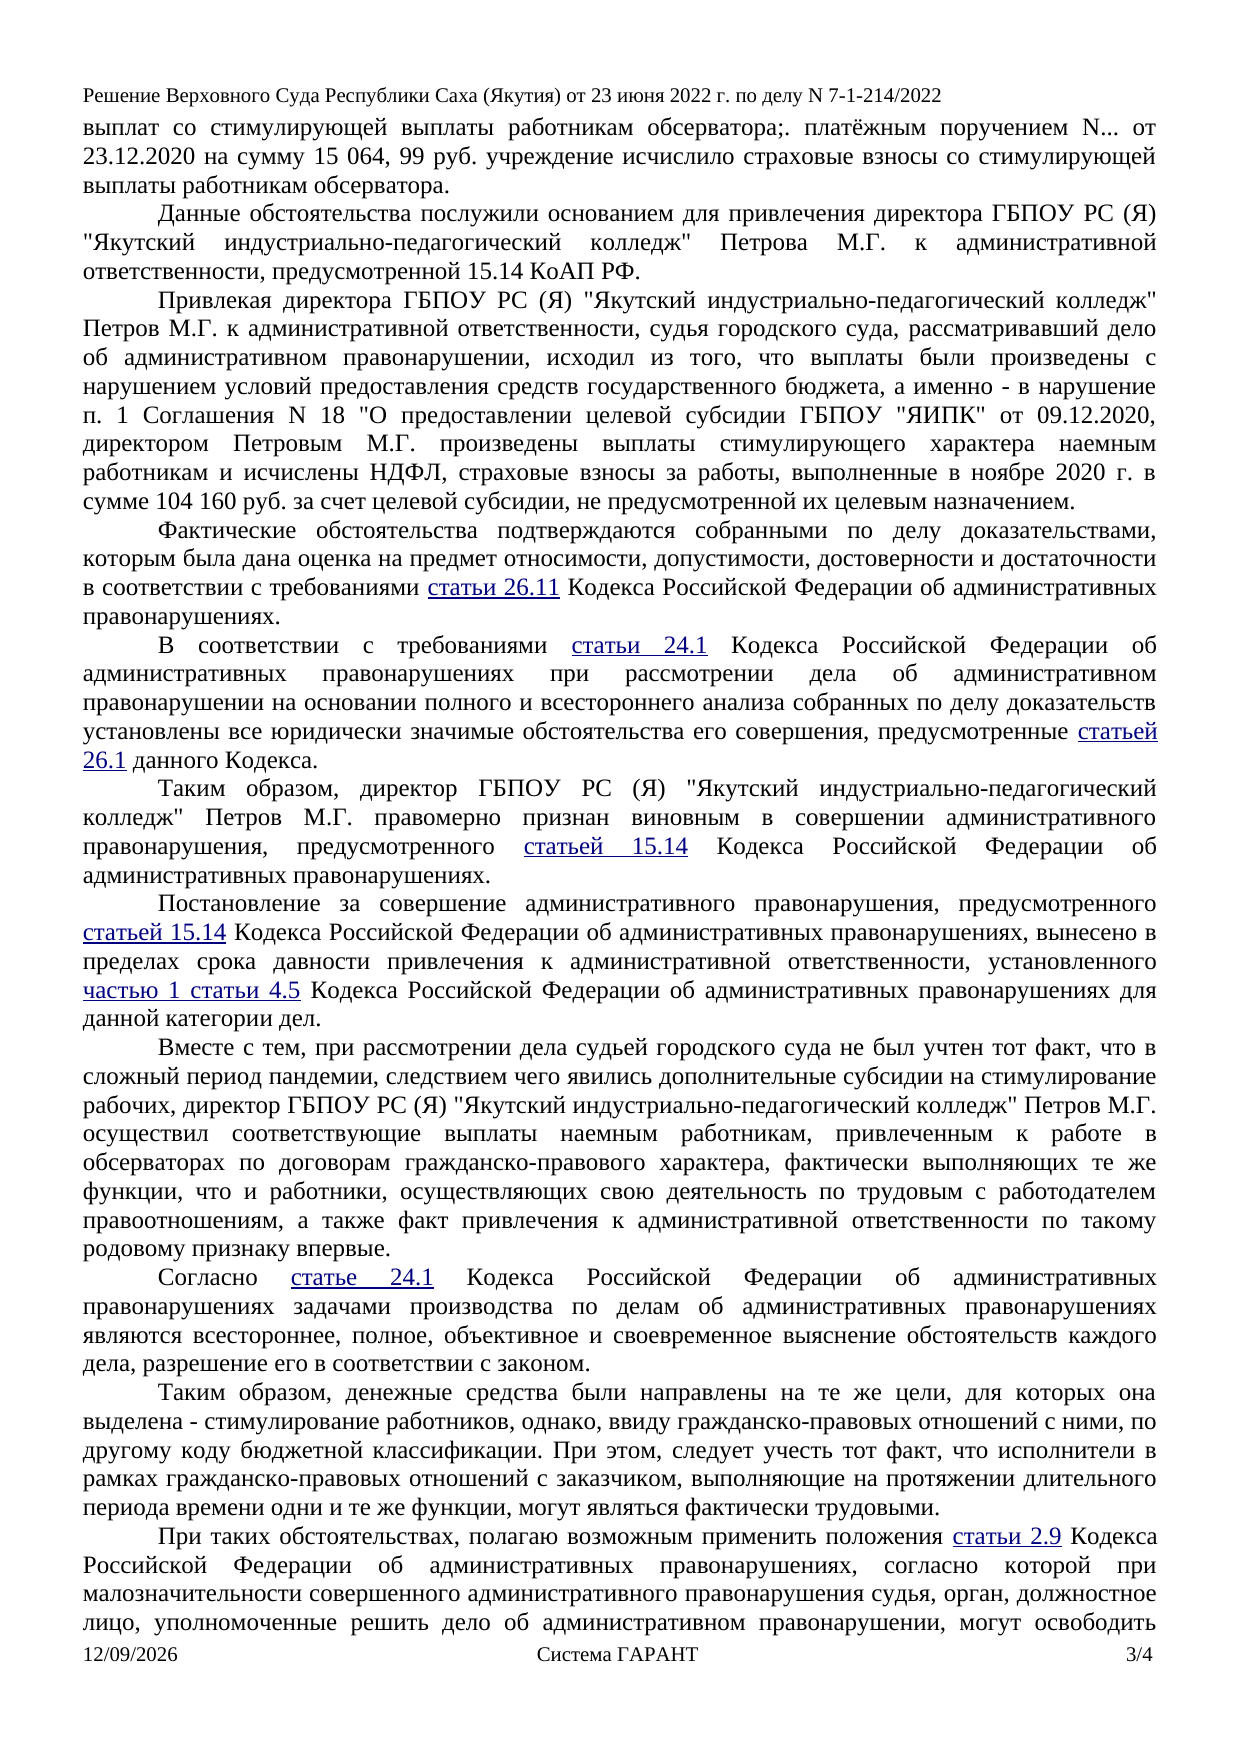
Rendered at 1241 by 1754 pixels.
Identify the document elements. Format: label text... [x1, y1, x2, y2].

text Согласно статье 24.1 Кодекса Российской Федерации об административных правонарушениях задачами производства по делам об административных правонарушениях являются всестороннее, полное, объективное и своевременное выяснение обстоятельств каждого дела, разрешение его в соответствии с законом. [83, 1262, 1157, 1377]
text Таким образом, денежные средства были направлены на те же цели, для которых она выделена - стимулирование работников, однако, ввиду гражданско-правовых отношений с ними, по другому коду бюджетной классификации. При этом, следует учесть тот факт, что исполнители в рамках гражданско-правовых отношений с заказчиком, выполняющие на протяжении длительного периода времени одни и те же функции, могут являться фактически трудовыми. [83, 1377, 1157, 1521]
text Привлекая директора ГБПОУ РС (Я) "Якутский индустриально-педагогический колледж" Петров М.Г. к административной ответственности, судья городского суда, рассматривавший дело об административном правонарушении, исходил из того, что выплаты были произведены с нарушением условий предоставления средств государственного бюджета, а именно - в нарушение п. 1 Соглашения N 18 "О предоставлении целевой субсидии ГБПОУ "ЯИПК" от 09.12.2020, директором Петровым М.Г. произведены выплаты стимулирующего характера наемным работникам и исчислены НДФЛ, страховые взносы за работы, выполненные в ноябре 2020 г. в сумме 104 160 руб. за счет целевой субсидии, не предусмотренной их целевым назначением. [83, 285, 1157, 515]
text Таким образом, директор ГБПОУ РС (Я) "Якутский индустриально-педагогический колледж" Петров М.Г. правомерно признан виновным в совершении административного правонарушения, предусмотренного статьей 15.14 Кодекса Российской Федерации об административных правонарушениях. [83, 773, 1157, 888]
text В соответствии с требованиями статьи 24.1 Кодекса Российской Федерации об административных правонарушениях при рассмотрении дела об административном правонарушении на основании полного и всестороннего анализа собранных по делу доказательств установлены все юридически значимые обстоятельства его совершения, предусмотренные статьей 26.1 данного Кодекса. [83, 630, 1157, 773]
text Постановление за совершение административного правонарушения, предусмотренного статьей 15.14 Кодекса Российской Федерации об административных правонарушениях, вынесено в пределах срока давности привлечения к административной ответственности, установленного частью 1 статьи 4.5 Кодекса Российской Федерации об административных правонарушениях для данной категории дел. [83, 888, 1157, 1032]
text Вместе с тем, при рассмотрении дела судьей городского суда не был учтен тот факт, что в сложный период пандемии, следствием чего явились дополнительные субсидии на стимулирование рабочих, директор ГБПОУ РС (Я) "Якутский индустриально-педагогический колледж" Петров М.Г. осуществил соответствующие выплаты наемным работникам, привлеченным к работе в обсерваторах по договорам гражданско-правового характера, фактически выполняющих те же функции, что и работники, осуществляющих свою деятельность по трудовым с работодателем правоотношениям, а также факт привлечения к административной ответственности по такому родовому признаку впервые. [83, 1032, 1157, 1262]
text Данные обстоятельства послужили основанием для привлечения директора ГБПОУ РС (Я) "Якутский индустриально-педагогический колледж" Петрова М.Г. к административной ответственности, предусмотренной 15.14 КоАП РФ. [83, 198, 1157, 285]
text Фактические обстоятельства подтверждаются собранными по делу доказательствами, которым была дана оценка на предмет относимости, допустимости, достоверности и достаточности в соответствии с требованиями статьи 26.11 Кодекса Российской Федерации об административных правонарушениях. [83, 515, 1157, 630]
text выплат со стимулирующей выплаты работникам обсерватора;. платёжным поручением N... от 23.12.2020 на сумму 15 064, 99 руб. учреждение исчислило страховые взносы со стимулирующей выплаты работникам обсерватора. [83, 112, 1157, 198]
text При таких обстоятельствах, полагаю возможным применить положения статьи 2.9 Кодекса Российской Федерации об административных правонарушениях, согласно которой при малозначительности совершенного административного правонарушения судья, орган, должностное лицо, уполномоченные решить дело об административном правонарушении, могут освободить [83, 1521, 1157, 1636]
